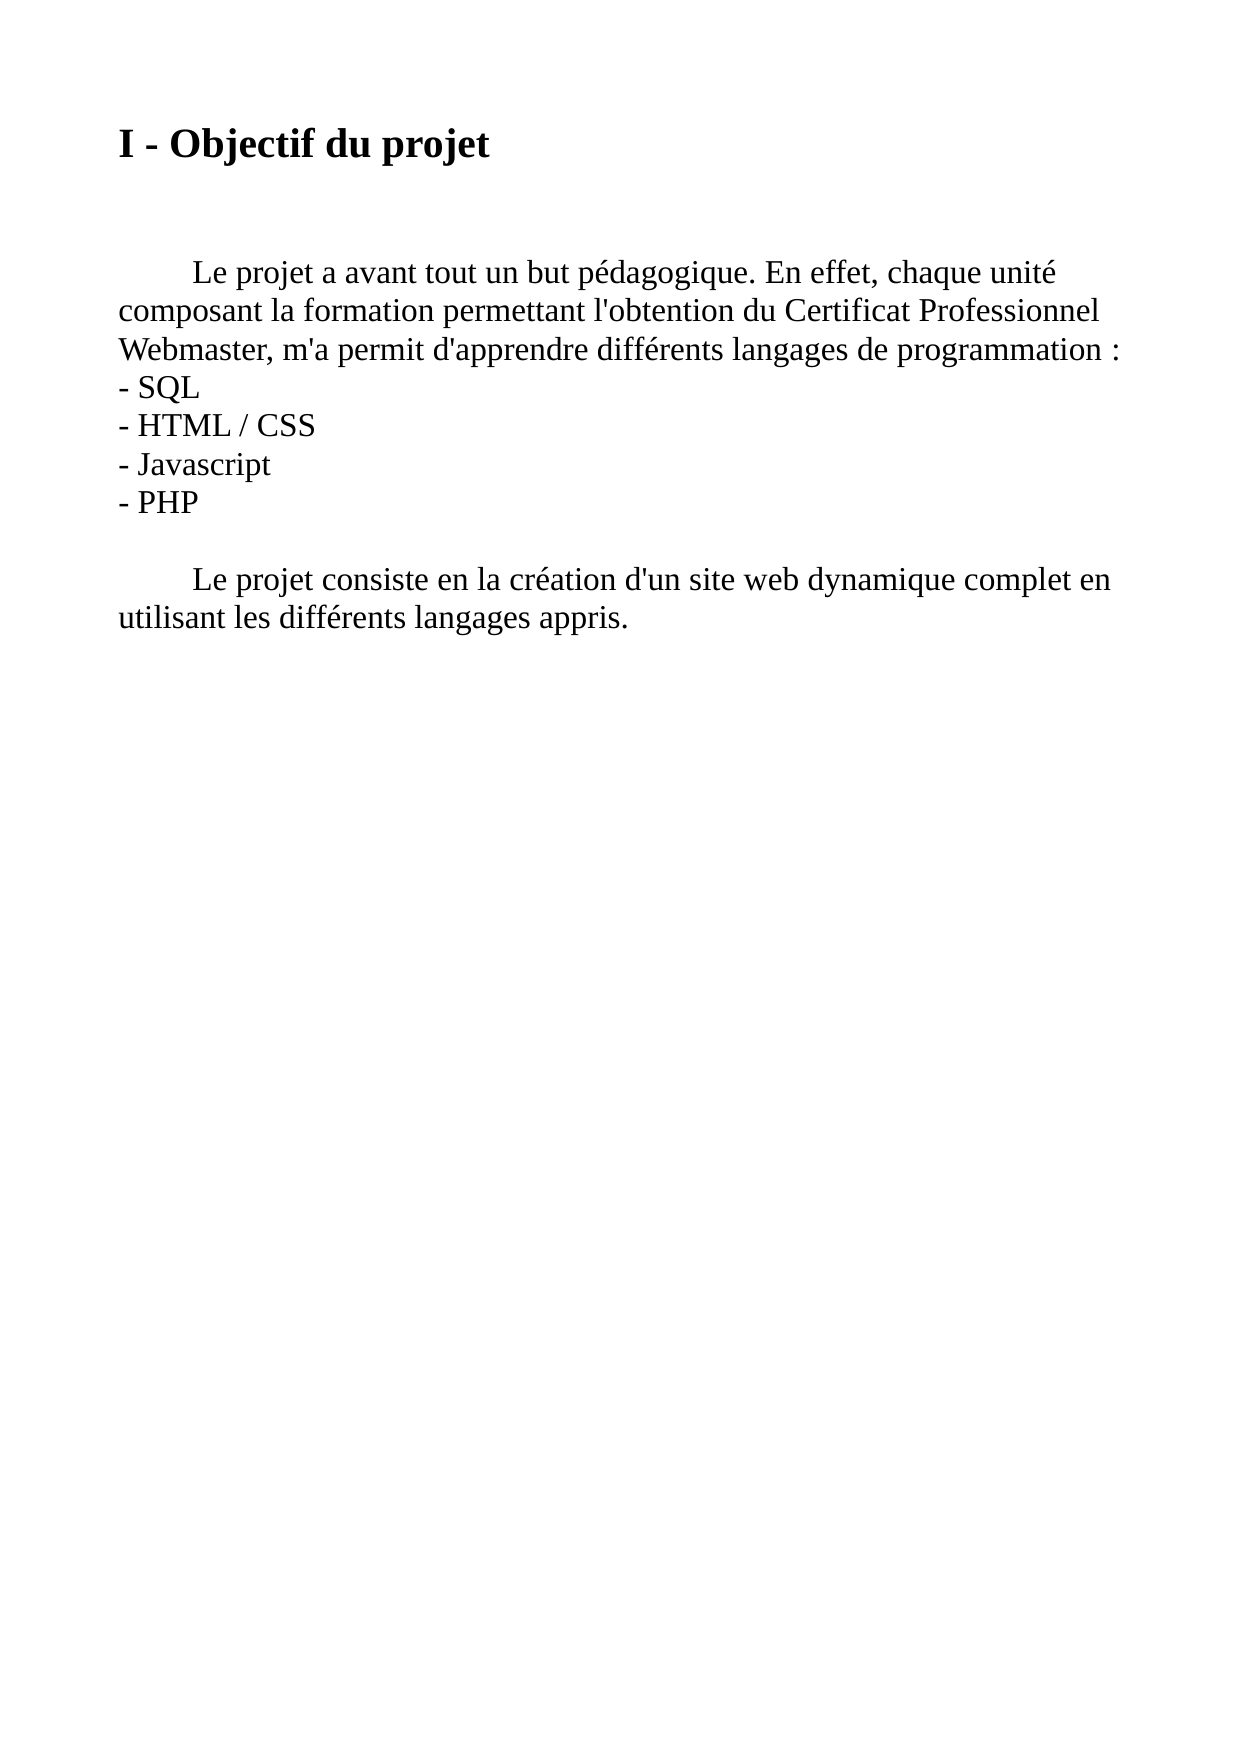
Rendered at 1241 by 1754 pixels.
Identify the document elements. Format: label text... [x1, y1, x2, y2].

text - PHP [118, 482, 1122, 521]
text - Javascript [118, 444, 1122, 482]
text I - Objectif du projet [118, 118, 1122, 166]
text Le projet consiste en la création d'un site web dynamique complet en utilisant les différents langages appris. [118, 559, 1122, 636]
text - HTML / CSS [118, 406, 1122, 444]
text - SQL [118, 367, 1122, 406]
text Le projet a avant tout un but pédagogique. En effet, chaque unité composant la formation permettant l'obtention du Certificat Professionnel Webmaster, m'a permit d'apprendre différents langages de programmation : [118, 252, 1122, 367]
